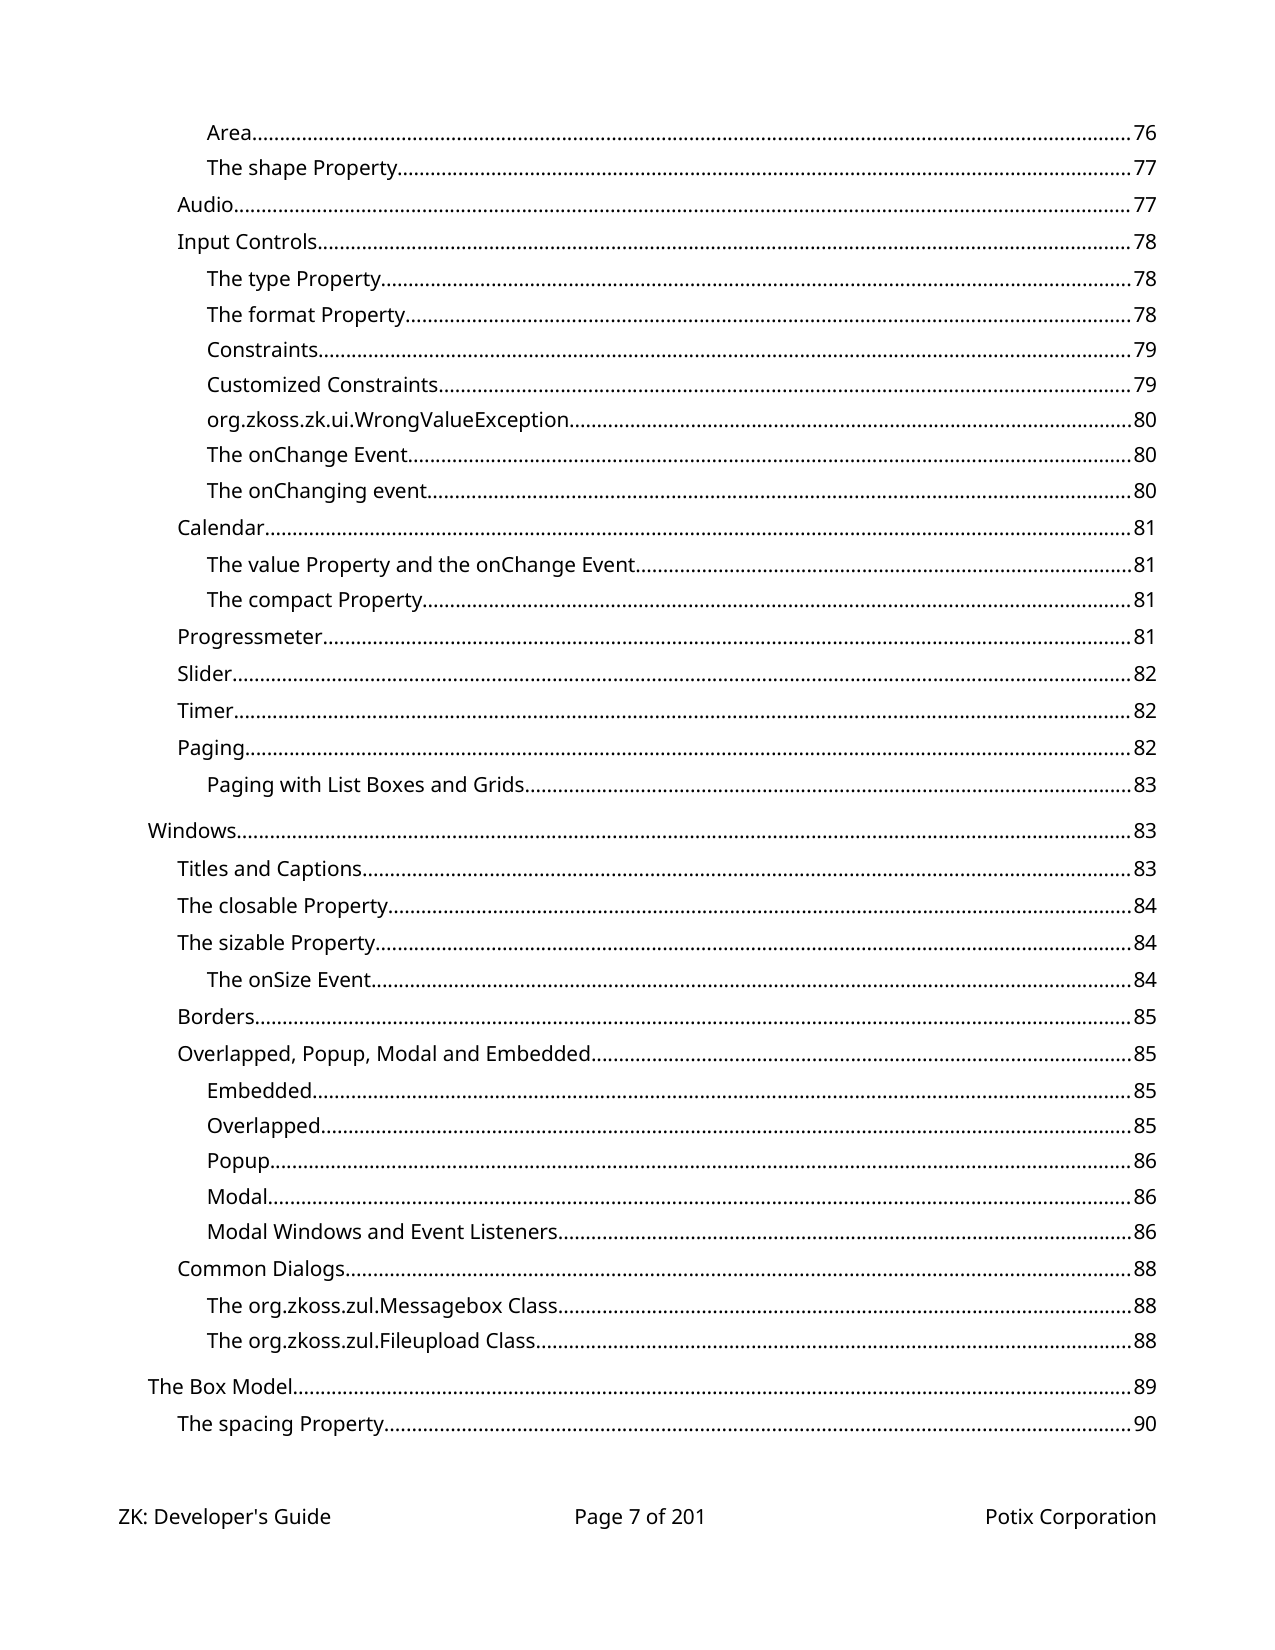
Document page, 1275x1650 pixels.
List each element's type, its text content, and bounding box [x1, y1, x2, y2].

text The format Property 78 [207, 300, 1157, 328]
text The org.zkoss.zul.Messagebox Class 88 [207, 1291, 1157, 1319]
text Embedded 85 [207, 1076, 1157, 1104]
text Titles and Captions 83 [177, 854, 1157, 882]
text The type Property 78 [207, 264, 1157, 293]
text Calendar 81 [177, 513, 1157, 541]
text The onChanging event 80 [207, 476, 1157, 504]
text Audio 77 [177, 190, 1157, 219]
text The closable Property 84 [177, 891, 1157, 919]
text Popup 86 [207, 1147, 1157, 1175]
text Constraints 79 [207, 335, 1157, 363]
text Borders 85 [177, 1002, 1157, 1030]
text The onSize Event 84 [207, 965, 1157, 993]
text Overlapped, Popup, Modal and Embedded 85 [177, 1039, 1157, 1067]
text The value Property and the onChange Event 81 [207, 550, 1157, 578]
text Common Dialogs 88 [177, 1254, 1157, 1282]
text The onChange Event 80 [207, 441, 1157, 469]
text The org.zkoss.zul.Fileupload Class 88 [207, 1326, 1157, 1354]
text Customized Constraints 79 [207, 370, 1157, 398]
text Overlapped 85 [207, 1111, 1157, 1139]
text Paging 82 [177, 733, 1157, 762]
text org.zkoss.zk.ui.WrongValueException 80 [207, 405, 1157, 434]
text Input Controls 78 [177, 227, 1157, 256]
text The compact Property 81 [207, 585, 1157, 613]
text Slider 82 [177, 659, 1157, 688]
text Paging with List Boxes and Grids 83 [207, 771, 1157, 799]
text Modal Windows and Event Listeners 86 [207, 1217, 1157, 1245]
text Windows 83 [148, 817, 1157, 845]
text Timer 82 [177, 696, 1157, 725]
text Modal 86 [207, 1182, 1157, 1210]
text The Box Model 89 [148, 1372, 1157, 1401]
text The spacing Property 90 [177, 1409, 1157, 1438]
text The shape Property 77 [207, 153, 1157, 182]
text The sizable Property 84 [177, 928, 1157, 956]
text Progressmeter 81 [177, 622, 1157, 651]
text Area 76 [207, 118, 1157, 146]
